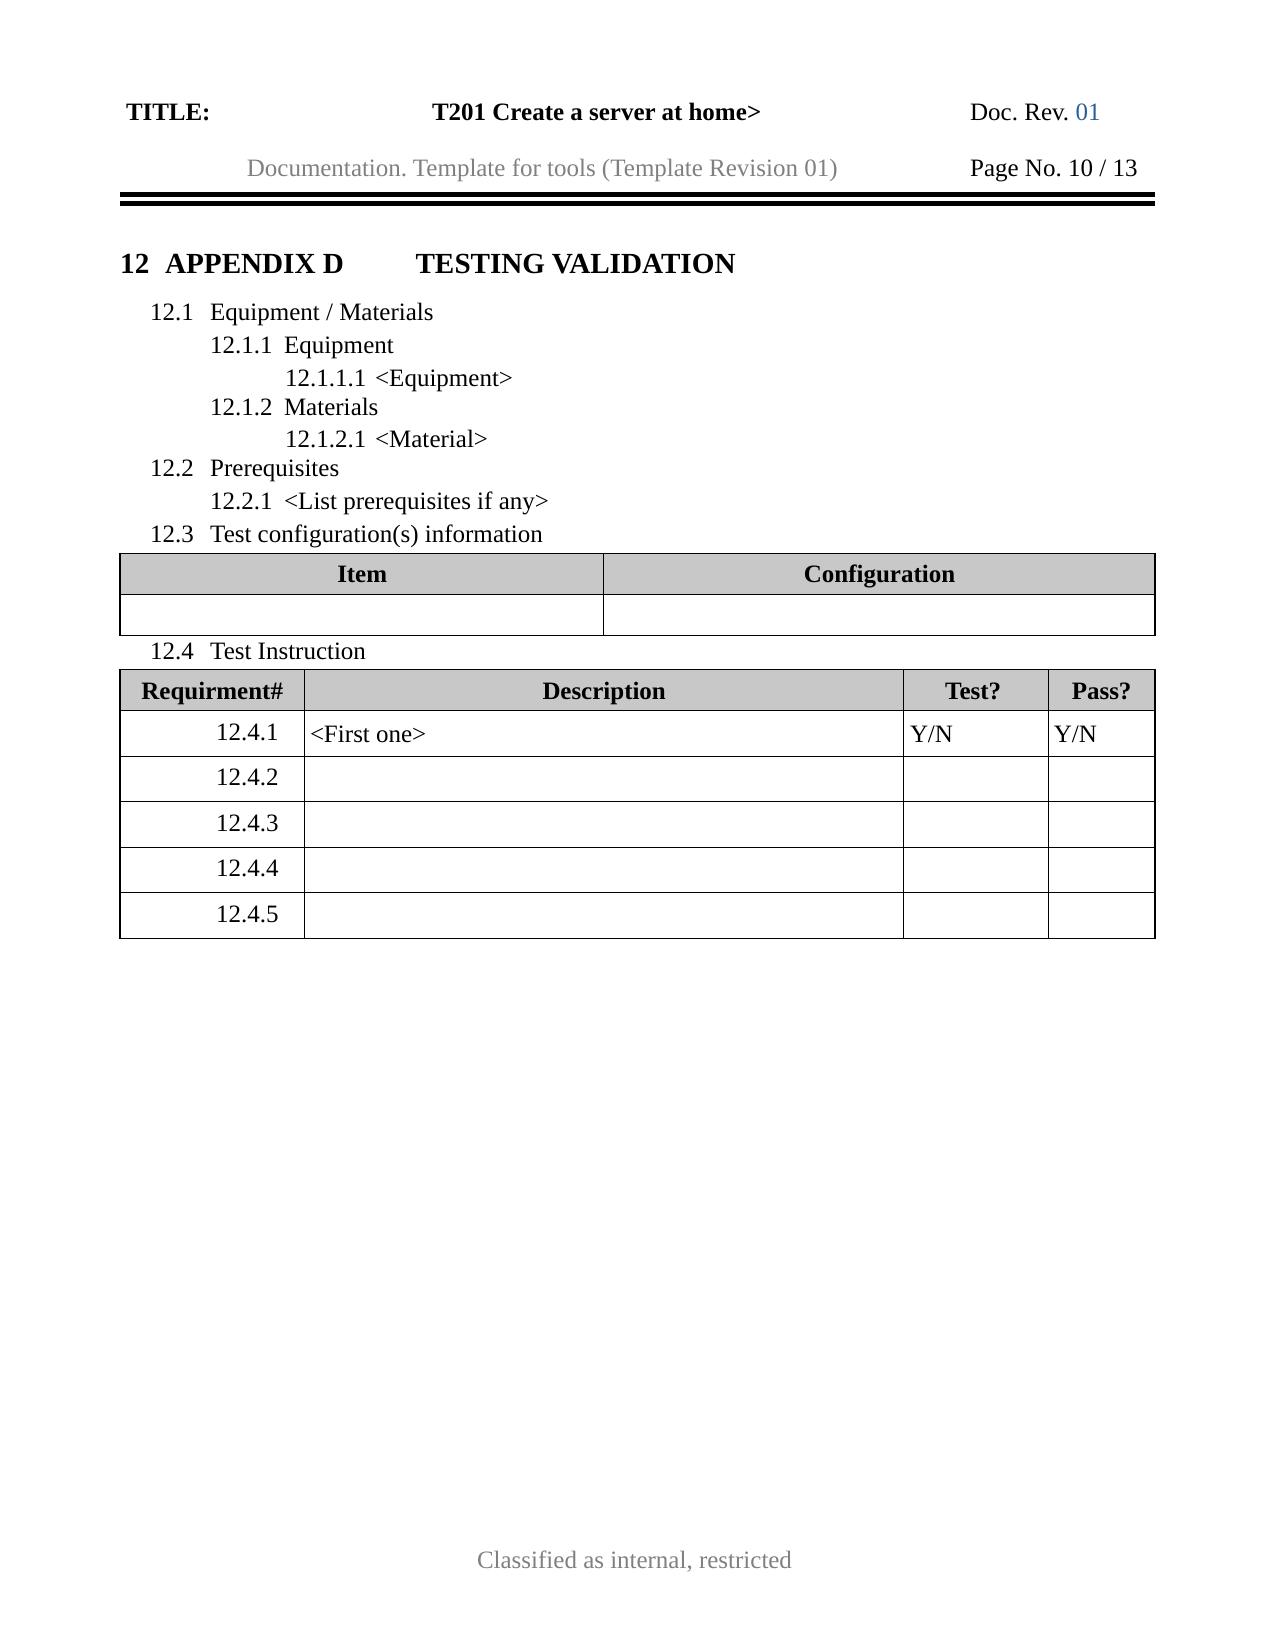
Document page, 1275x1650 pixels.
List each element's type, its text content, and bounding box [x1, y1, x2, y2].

table_cell [1049, 802, 1154, 847]
subtitle <Equipment> [285, 363, 1155, 392]
table_cell [121, 848, 304, 892]
table_cell [1049, 757, 1154, 801]
table_cell [904, 893, 1048, 938]
table_cell [1049, 893, 1154, 938]
table_cell Y/N [1049, 711, 1154, 756]
table_cell [121, 802, 304, 847]
subtitle Equipment / Materials [120, 297, 1155, 326]
table_cell [305, 893, 903, 938]
table_cell [604, 595, 1154, 635]
table_cell [904, 848, 1048, 892]
table_cell <First one> [305, 711, 903, 756]
subtitle Prerequisites [120, 453, 1155, 482]
table_cell Y/N [904, 711, 1048, 756]
table_header Requirment# [121, 670, 304, 710]
table_header Description [305, 670, 903, 710]
table_cell [904, 757, 1048, 801]
subtitle Appendix D Testing Validation [120, 246, 1155, 280]
table_cell [305, 848, 903, 892]
subtitle <Material> [285, 424, 1155, 453]
table_header Test? [904, 670, 1048, 710]
table_cell [121, 711, 304, 756]
subtitle Equipment [210, 330, 1155, 358]
table_cell [1049, 848, 1154, 892]
table_cell [121, 595, 603, 635]
table_cell [121, 893, 304, 938]
table_header Configuration [604, 554, 1154, 594]
table_cell [904, 802, 1048, 847]
subtitle Test configuration(s) information [120, 519, 1155, 548]
table_cell [305, 757, 903, 801]
subtitle <List prerequisites if any> [210, 486, 1155, 515]
subtitle Test Instruction [120, 636, 1155, 665]
table_header Pass? [1049, 670, 1154, 710]
table_cell [121, 757, 304, 801]
table_header Item [121, 554, 603, 594]
subtitle Materials [210, 392, 1155, 420]
table_cell [305, 802, 903, 847]
